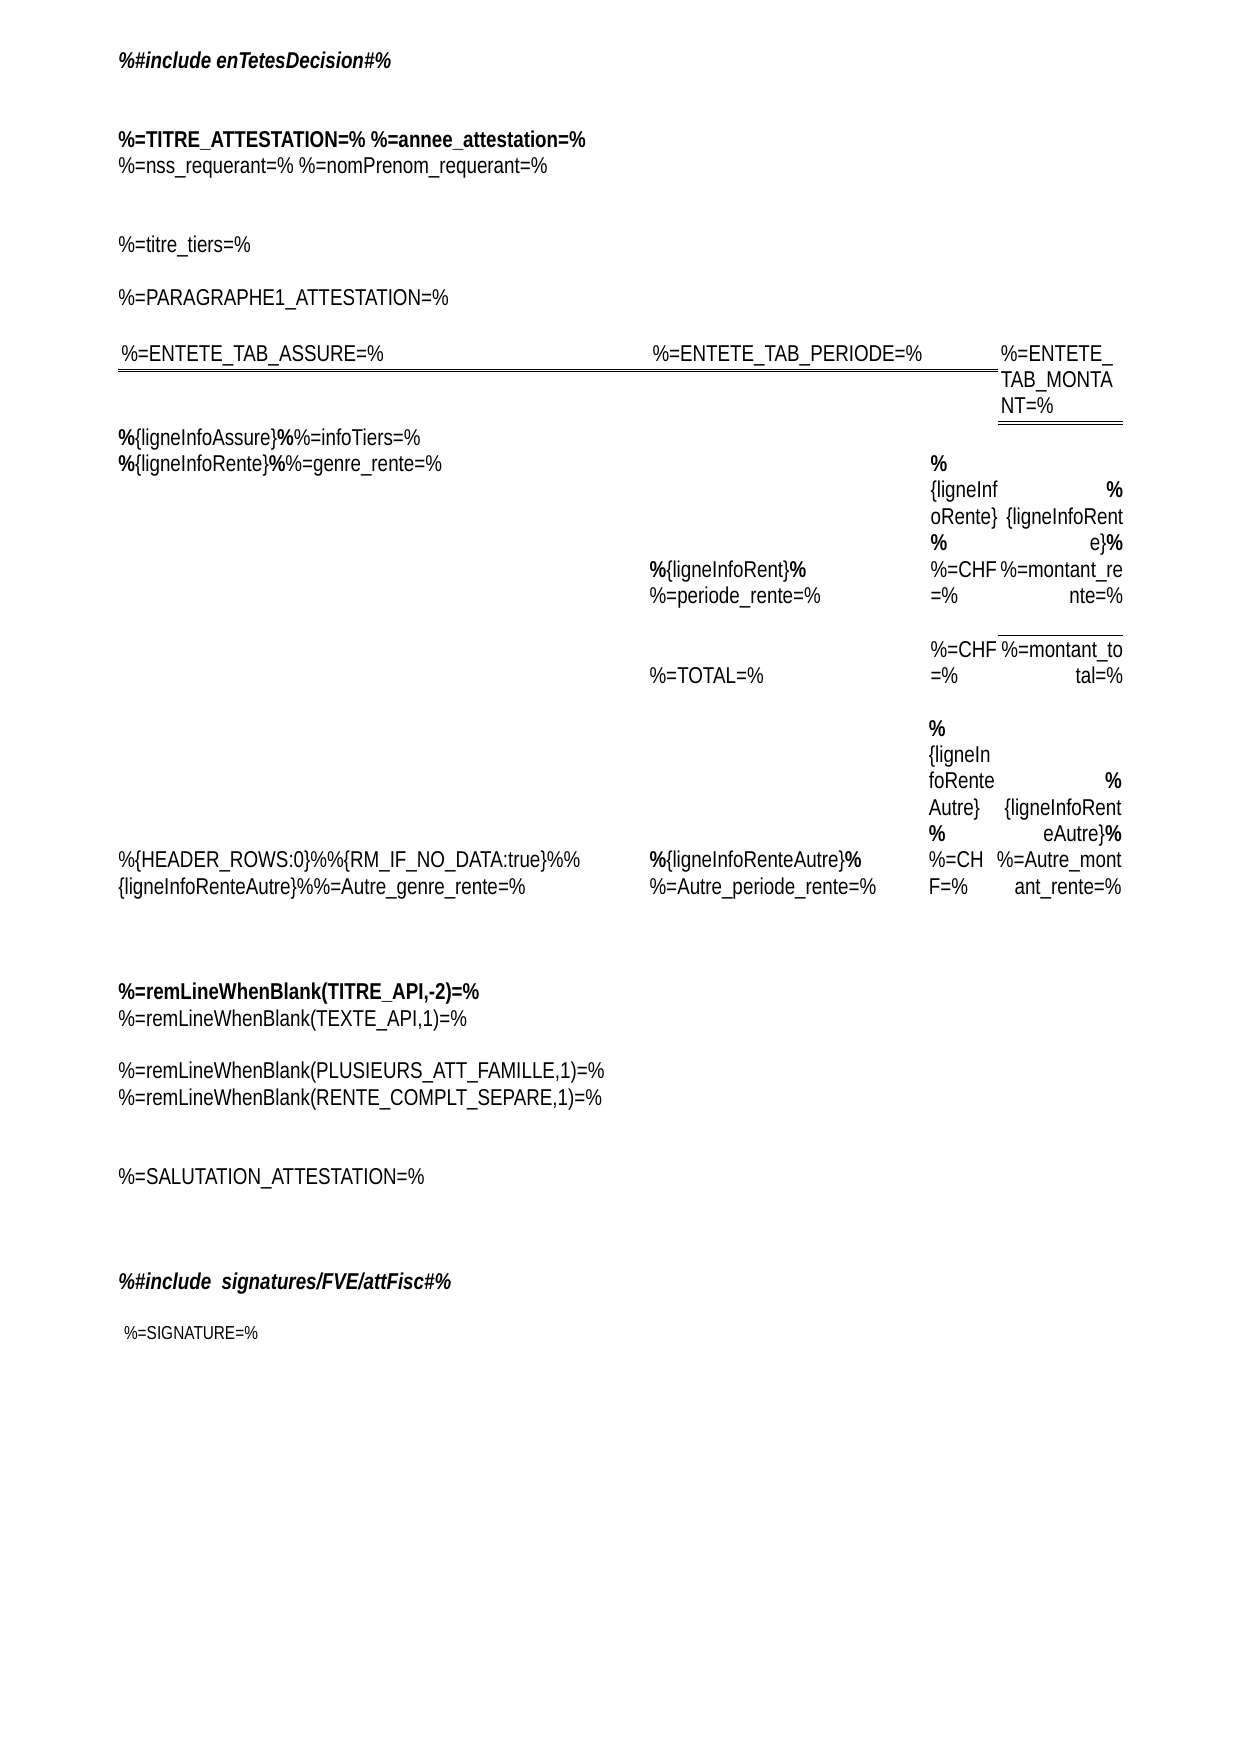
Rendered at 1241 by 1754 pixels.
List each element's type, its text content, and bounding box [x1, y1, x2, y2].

table_cell %{ligneInfoRente}%%=genre_rente=% [118, 450, 649, 608]
table_header [118, 372, 649, 424]
table_cell %{ligneInfoAssure}%%=infoTiers=% [118, 424, 649, 450]
table_header %=SIGNATURE=% [118, 1295, 1123, 1349]
table_cell %{ligneInfoRent}%%=periode_rente=% [649, 450, 930, 608]
table_header [649, 372, 930, 424]
text %#include enTetesDecision#% [118, 47, 1122, 73]
text %=SALUTATION_ATTESTATION=% [118, 1163, 1122, 1189]
text %#include signatures/FVE/attFisc#% [118, 1268, 1122, 1294]
text %=remLineWhenBlank(TEXTE_API,1)=% [118, 1004, 1122, 1031]
text %=nss_requerant=% %=nomPrenom_requerant=% [118, 152, 1122, 178]
table_header [930, 372, 998, 424]
table_header %=CHF=% [930, 635, 997, 688]
table_cell [930, 424, 998, 450]
text %=remLineWhenBlank(TITRE_API,-2)=% [118, 978, 1122, 1004]
text %=titre_tiers=% [118, 231, 1122, 257]
table_cell %{ligneInfoRente}%%=montant_rente=% [998, 450, 1123, 608]
table_header %=ENTETE_TAB_ASSURE=% [118, 337, 649, 369]
table_header [118, 635, 649, 688]
table_header %{HEADER_ROWS:0}%%{RM_IF_NO_DATA:true}%%{ligneInfoRenteAutre}%%=Autre_genre_rente=% [118, 715, 649, 899]
table_header [930, 337, 998, 369]
text %=PARAGRAPHE1_ATTESTATION=% [118, 284, 1122, 310]
table_header %{ligneInfoRenteAutre}%%=Autre_montant_rente=% [995, 715, 1123, 899]
text %=remLineWhenBlank(PLUSIEURS_ATT_FAMILLE,1)=% [118, 1057, 1122, 1084]
text %=TITRE_ATTESTATION=% %=annee_attestation=% [118, 126, 1122, 152]
table_header %=ENTETE_TAB_MONTANT=% [998, 337, 1123, 421]
table_cell [998, 425, 1123, 450]
table_header %=TOTAL=% [649, 635, 930, 688]
text %=remLineWhenBlank(RENTE_COMPLT_SEPARE,1)=% [118, 1084, 1122, 1110]
table_header %=ENTETE_TAB_PERIODE=% [649, 337, 930, 369]
table_header %=montant_total=% [998, 636, 1123, 688]
table_cell [649, 424, 930, 450]
table_header %{ligneInfoRenteAutre}%%=CHF=% [929, 715, 994, 899]
table_header %{ligneInfoRenteAutre}%%=Autre_periode_rente=% [649, 715, 929, 899]
table_cell %{ligneInfoRente}%%=CHF=% [930, 450, 998, 608]
